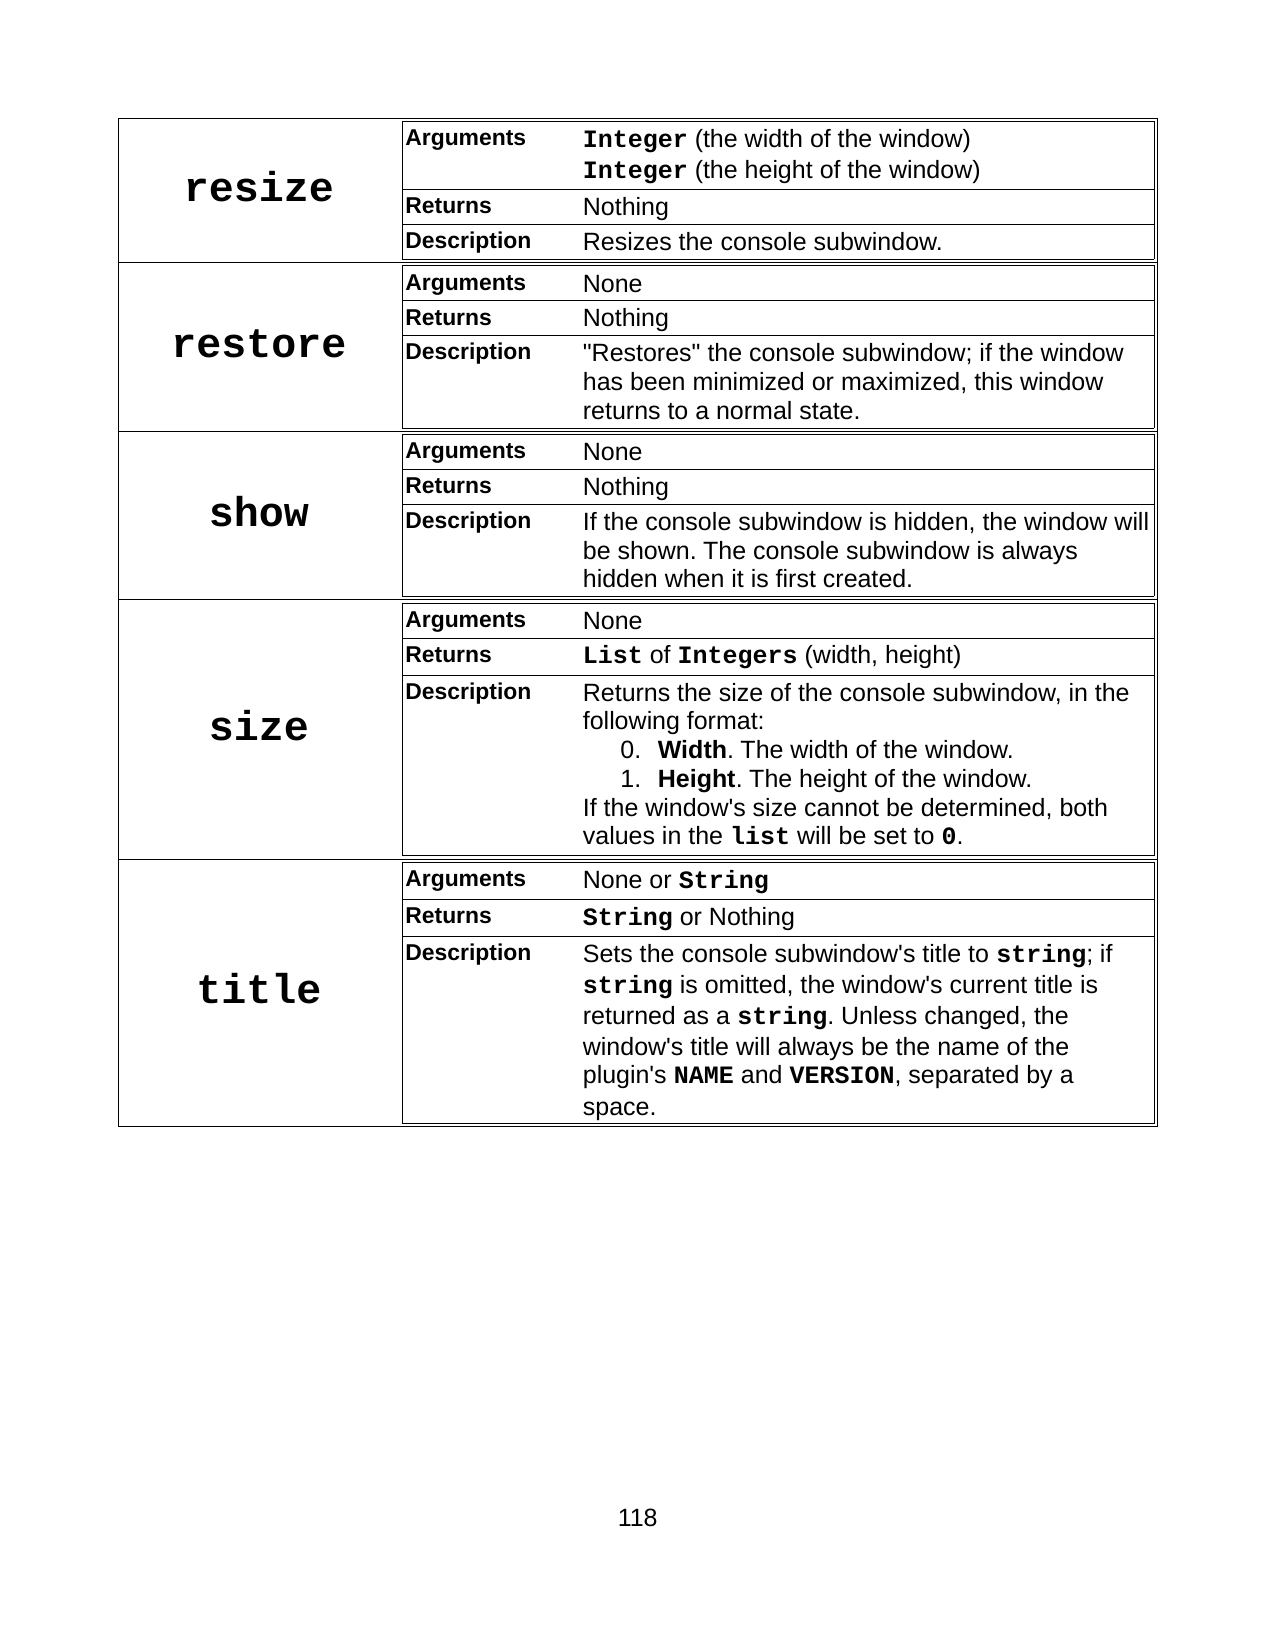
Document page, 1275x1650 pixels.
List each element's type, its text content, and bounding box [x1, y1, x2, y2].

table_cell Nothing [580, 470, 1154, 504]
table_cell [399, 119, 1157, 262]
table_cell restore [119, 263, 399, 431]
table_cell Returns [403, 639, 580, 674]
table_cell Nothing [580, 301, 1154, 335]
table_cell resize [119, 119, 399, 262]
table_cell Description [403, 937, 580, 1123]
table_cell "Restores" the console subwindow; if the window has been minimized or maximized, this window returns to a normal state. [580, 336, 1154, 428]
table_cell [399, 600, 1157, 858]
table_cell Nothing [580, 190, 1154, 224]
table_header Arguments [403, 604, 580, 637]
table_header None [580, 266, 1154, 300]
table_cell [399, 263, 1157, 431]
table_cell title [119, 860, 399, 1126]
table_cell Resizes the console subwindow. [580, 225, 1154, 259]
table_cell [399, 860, 1157, 1126]
table_header Arguments [403, 266, 580, 300]
table_header Integer (the width of the window) Integer (the height of the window) [580, 122, 1154, 189]
table_cell Returns [403, 190, 580, 224]
table_cell String or Nothing [580, 900, 1154, 936]
table_cell size [119, 600, 399, 858]
table_cell show [119, 432, 399, 599]
table_cell Description [403, 225, 580, 259]
table_header None [580, 435, 1154, 469]
table_header Arguments [403, 435, 580, 469]
table_cell Returns [403, 301, 580, 335]
table_cell Returns [403, 470, 580, 504]
table_cell Sets the console subwindow's title to string; if string is omitted, the window's current title is returned as a string. Unless changed, the window's title will always be the name of the plugin's NAME and VERSION, separated by a space. [580, 937, 1154, 1123]
table_cell Returns the size of the console subwindow, in the following format: Width. The width of the window. Height. The height of the window. If the window's size cannot be determined, both values in the list will be set to 0. [580, 676, 1154, 855]
table_cell Description [403, 676, 580, 855]
table_header None [580, 604, 1154, 637]
table_cell Description [403, 505, 580, 596]
table_cell Returns [403, 900, 580, 936]
table_cell Description [403, 336, 580, 428]
table_header None or String [580, 863, 1154, 899]
table_cell [399, 432, 1157, 599]
table_cell If the console subwindow is hidden, the window will be shown. The console subwindow is always hidden when it is first created. [580, 505, 1154, 596]
table_header Arguments [403, 122, 580, 189]
table_cell List of Integers (width, height) [580, 639, 1154, 674]
table_header Arguments [403, 863, 580, 899]
